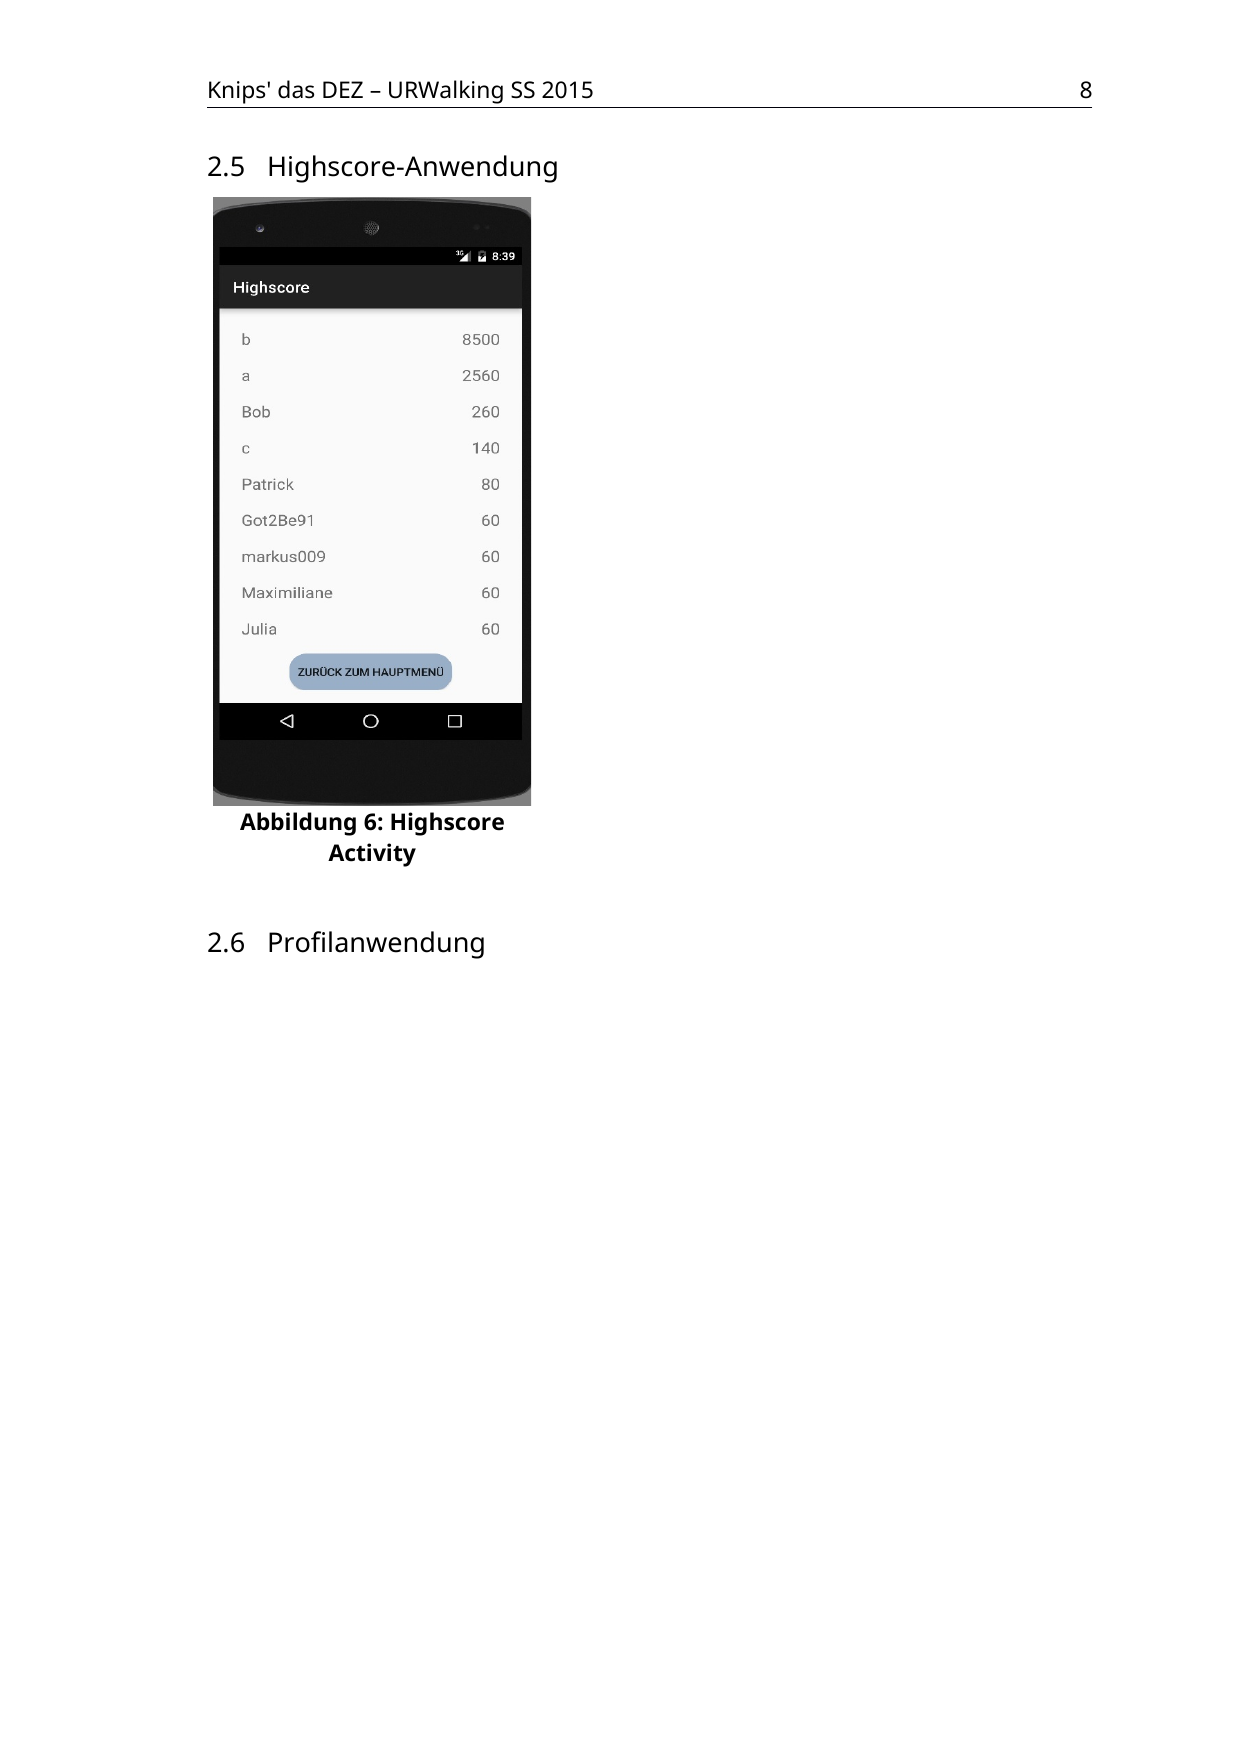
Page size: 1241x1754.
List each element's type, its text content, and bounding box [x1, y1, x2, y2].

picture [213, 197, 532, 806]
subtitle Highscore-Anwendung [207, 148, 1092, 184]
subtitle Profilanwendung [207, 924, 1092, 961]
text Abbildung 6: Highscore Activity [213, 806, 531, 868]
